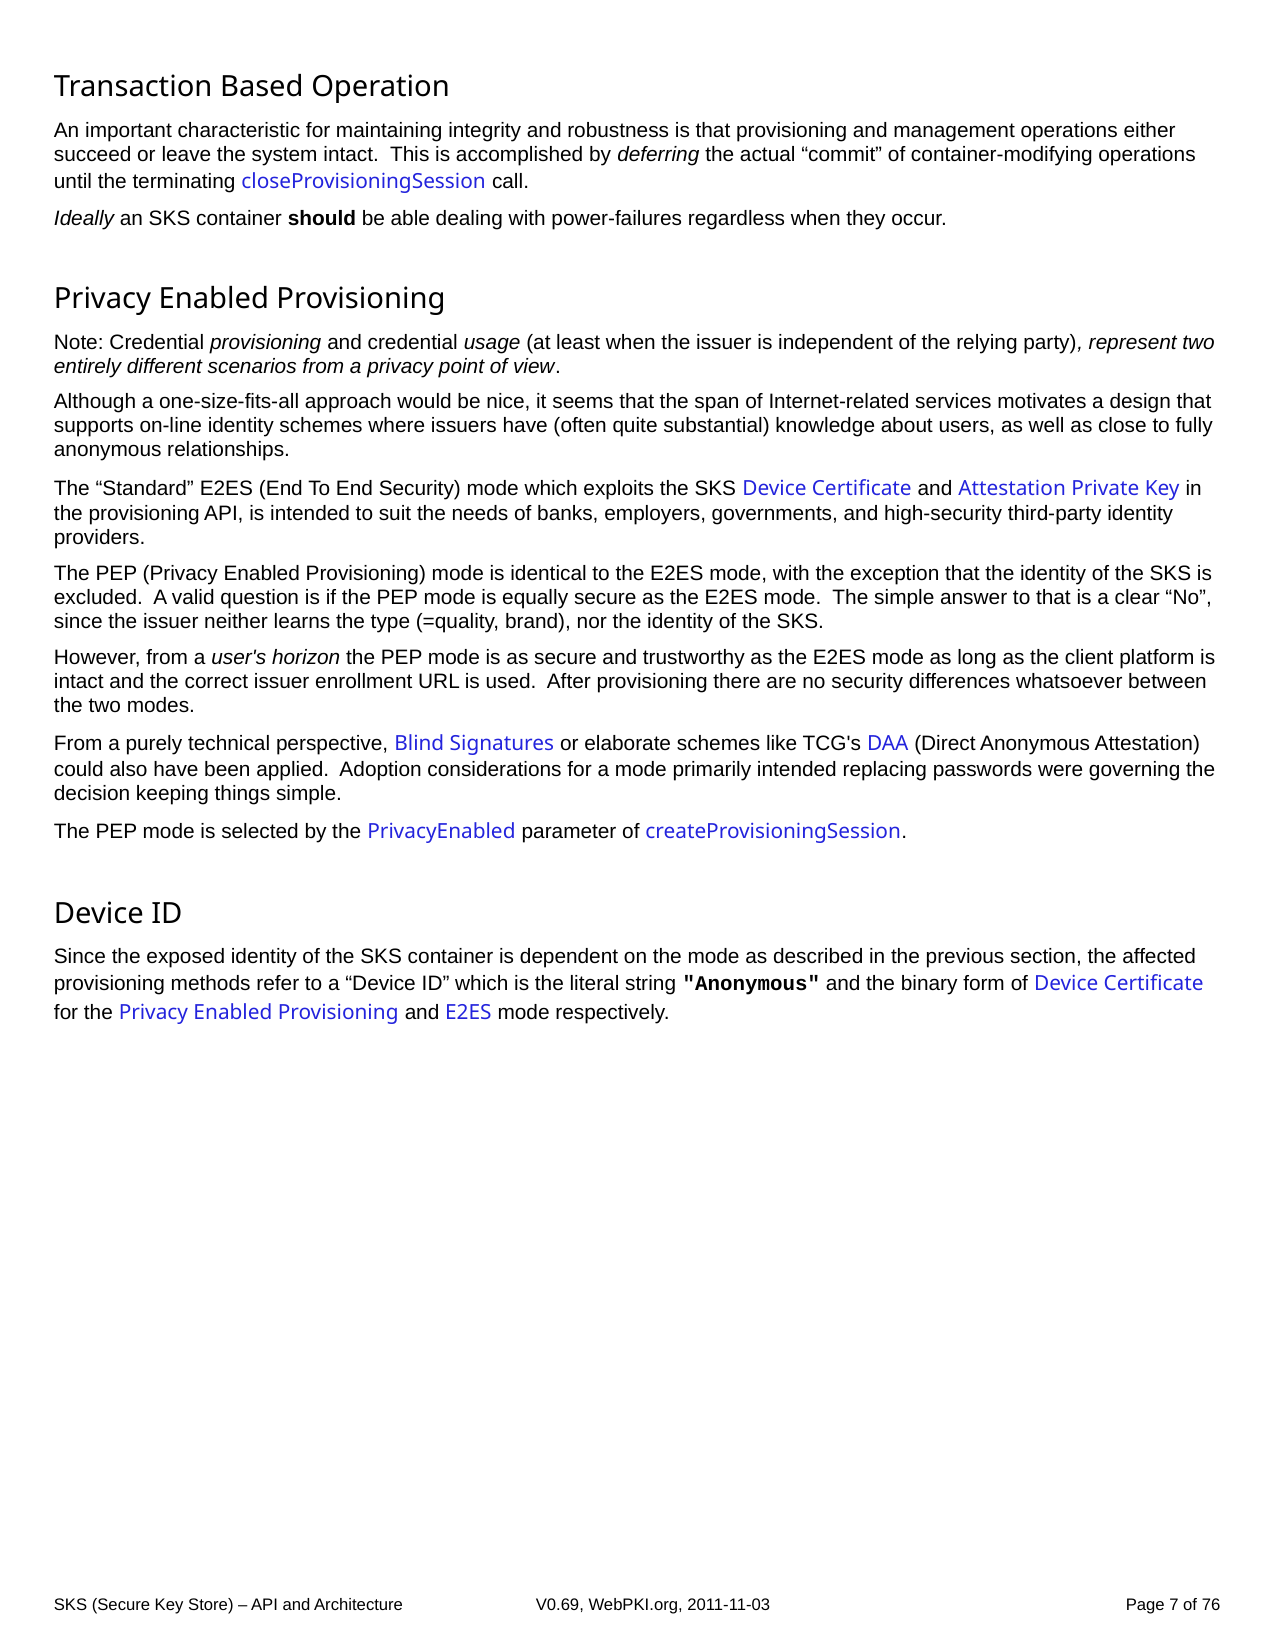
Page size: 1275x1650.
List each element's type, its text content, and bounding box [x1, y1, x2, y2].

subtitle Device ID [54, 892, 1221, 932]
text An important characteristic for maintaining integrity and robustness is that provisioning and management operations either succeed or leave the system intact. This is accomplished by deferring the actual “commit” of container-modifying operations until the terminating closeProvisioningSession call. [54, 118, 1221, 194]
text From a purely technical perspective, Blind Signatures or elaborate schemes like TCG's DAA (Direct Anonymous Attestation) could also have been applied. Adoption considerations for a mode primarily intended replacing passwords were governing the decision keeping things simple. [54, 728, 1221, 804]
text Since the exposed identity of the SKS container is dependent on the mode as described in the previous section, the affected provisioning methods refer to a “Device ID” which is the literal string "Anonymous" and the binary form of Device Certificate for the Privacy Enabled Provisioning and E2ES mode respectively. [54, 944, 1221, 1025]
text The PEP mode is selected by the PrivacyEnabled parameter of createProvisioningSession. [54, 816, 1221, 845]
text The PEP (Privacy Enabled Provisioning) mode is identical to the E2ES mode, with the exception that the identity of the SKS is excluded. A valid question is if the PEP mode is equally secure as the E2ES mode. The simple answer to that is a clear “No”, since the issuer neither learns the type (=quality, brand), nor the identity of the SKS. [54, 561, 1221, 633]
text However, from a user's horizon the PEP mode is as secure and trustworthy as the E2ES mode as long as the client platform is intact and the correct issuer enrollment URL is used. After provisioning there are no security differences whatsoever between the two modes. [54, 644, 1221, 716]
text Ideally an SKS container should be able dealing with power-failures regardless when they occur. [54, 206, 1221, 230]
subtitle Transaction Based Operation [54, 66, 1221, 105]
text Note: Credential provisioning and credential usage (at least when the issuer is independent of the relying party), represent two entirely different scenarios from a privacy point of view. [54, 329, 1221, 377]
text Although a one-size-fits-all approach would be nice, it seems that the span of Internet-related services motivates a design that supports on-line identity schemes where issuers have (often quite substantial) knowledge about users, as well as close to fully anonymous relationships. [54, 389, 1221, 461]
text The “Standard” E2ES (End To End Security) mode which exploits the SKS Device Certificate and Attestation Private Key in the provisioning API, is intended to suit the needs of banks, employers, governments, and high-security third-party identity providers. [54, 473, 1221, 549]
subtitle Privacy Enabled Provisioning [54, 277, 1221, 317]
